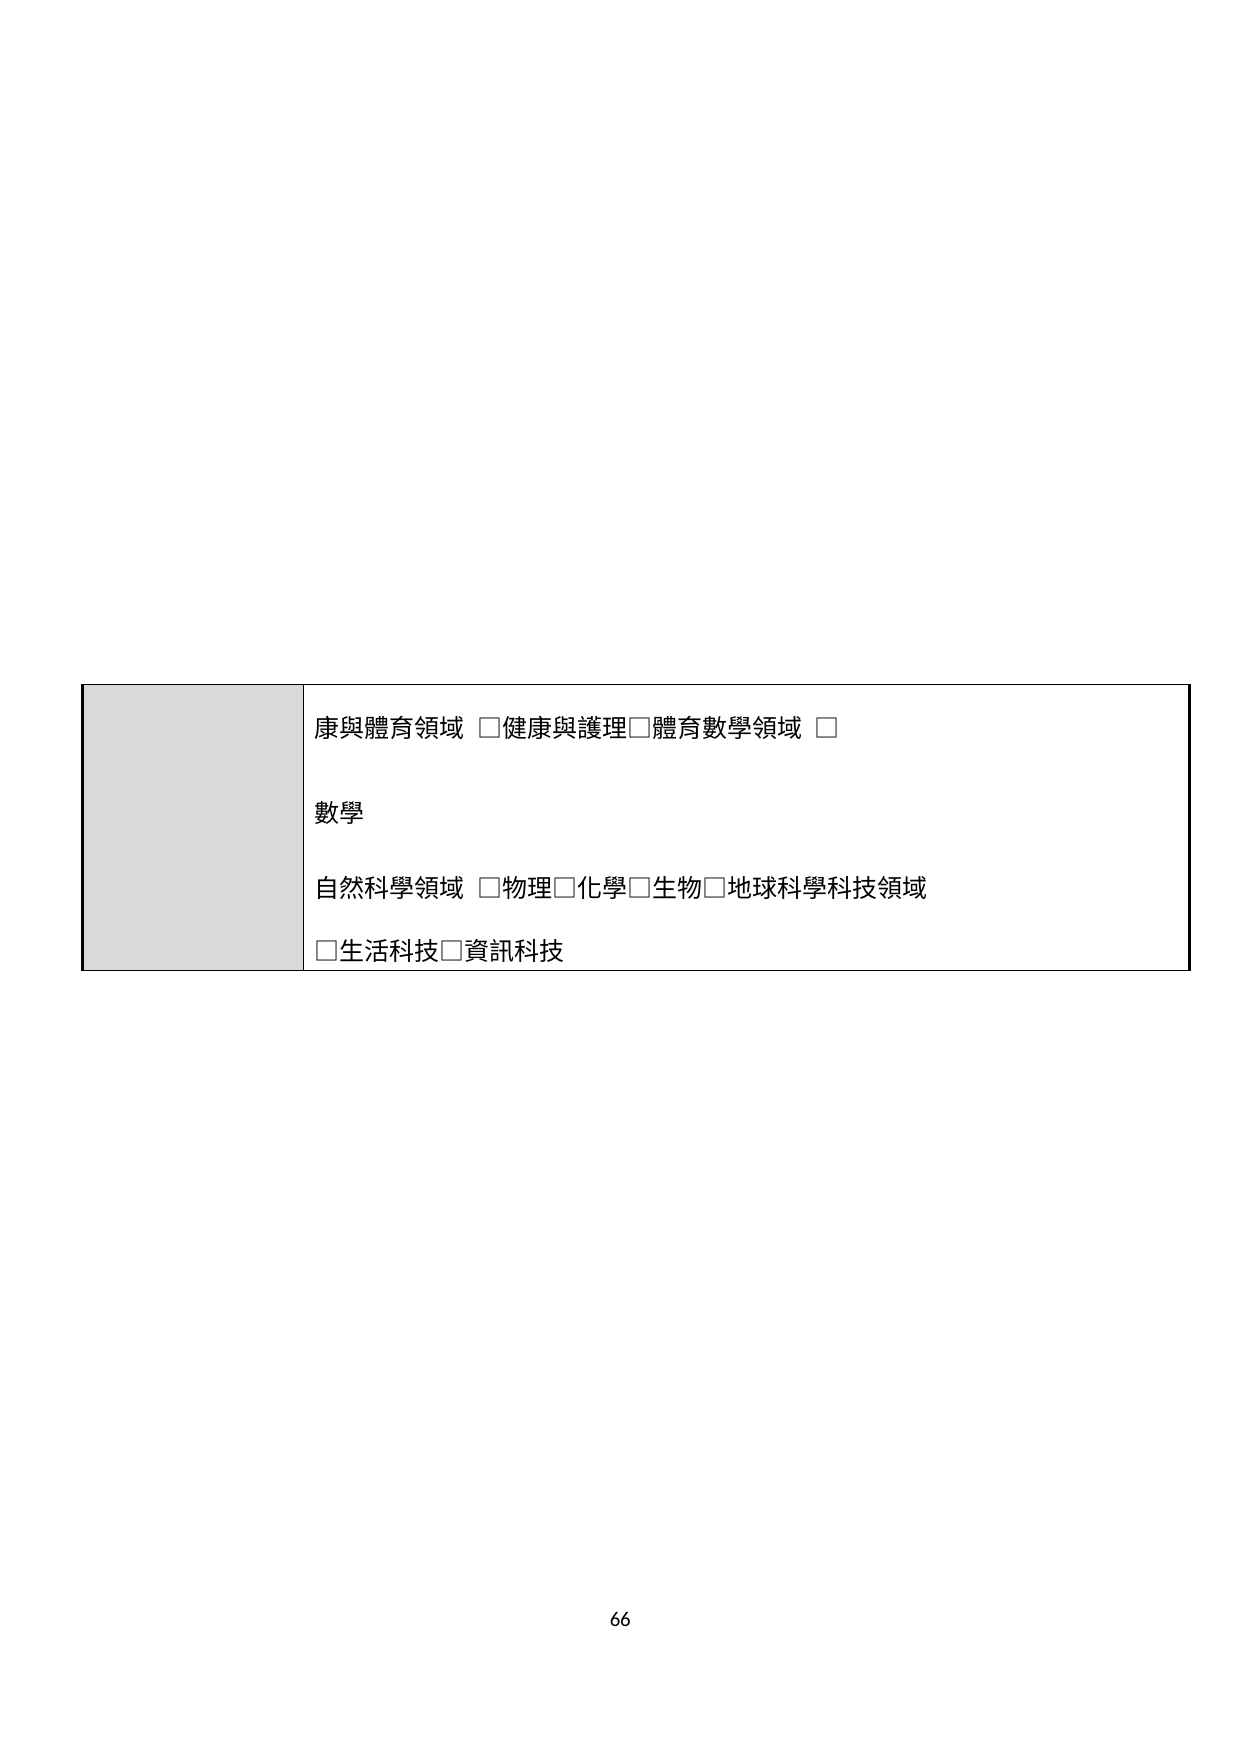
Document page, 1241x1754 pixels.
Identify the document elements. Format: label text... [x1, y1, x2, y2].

table_cell 康與體育領域 □健康與護理□體育數學領域 □數學 自然科學領域 □物理□化學□生物□地球科學科技領域 □生活科技□資訊科技 [304, 685, 1188, 970]
table_cell [84, 685, 303, 970]
